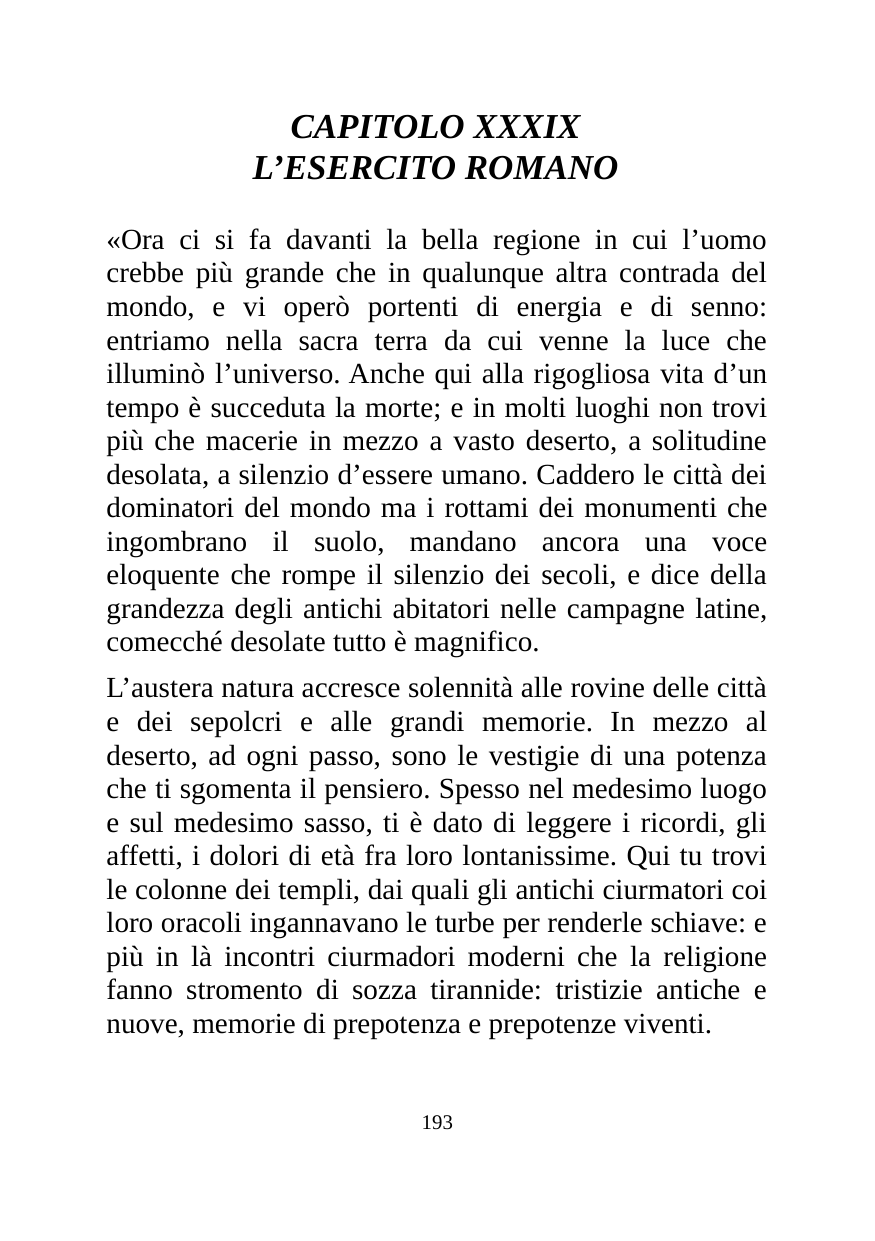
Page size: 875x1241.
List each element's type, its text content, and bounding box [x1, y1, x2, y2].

text «Ora ci si fa davanti la bella regione in cui l’uomo crebbe più grande che in qualunque altra contrada del mondo, e vi operò portenti di energia e di senno: entriamo nella sacra terra da cui venne la luce che illuminò l’universo. Anche qui alla rigogliosa vita d’un tempo è succeduta la morte; e in molti luoghi non trovi più che macerie in mezzo a vasto deserto, a solitudine desolata, a silenzio d’essere umano. Caddero le città dei dominatori del mondo ma i rottami dei monumenti che ingombrano il suolo, mandano ancora una voce eloquente che rompe il silenzio dei secoli, e dice della grandezza degli antichi abitatori nelle campagne latine, comecché desolate tutto è magnifico. [106, 222, 768, 658]
text L’austera natura accresce solennità alle rovine delle città e dei sepolcri e alle grandi memorie. In mezzo al deserto, ad ogni passo, sono le vestigie di una potenza che ti sgomenta il pensiero. Spesso nel medesimo luogo e sul medesimo sasso, ti è dato di leggere i ricordi, gli affetti, i dolori di età fra loro lontanissime. Qui tu trovi le colonne dei templi, dai quali gli antichi ciurmatori coi loro oracoli ingannavano le turbe per renderle schiave: e più in là incontri ciurmadori moderni che la religione fanno stromento di sozza tirannide: tristizie antiche e nuove, memorie di prepotenza e prepotenze viventi. [106, 671, 768, 1039]
subtitle CAPITOLO XXXIX L’ESERCITO ROMANO [106, 106, 768, 187]
